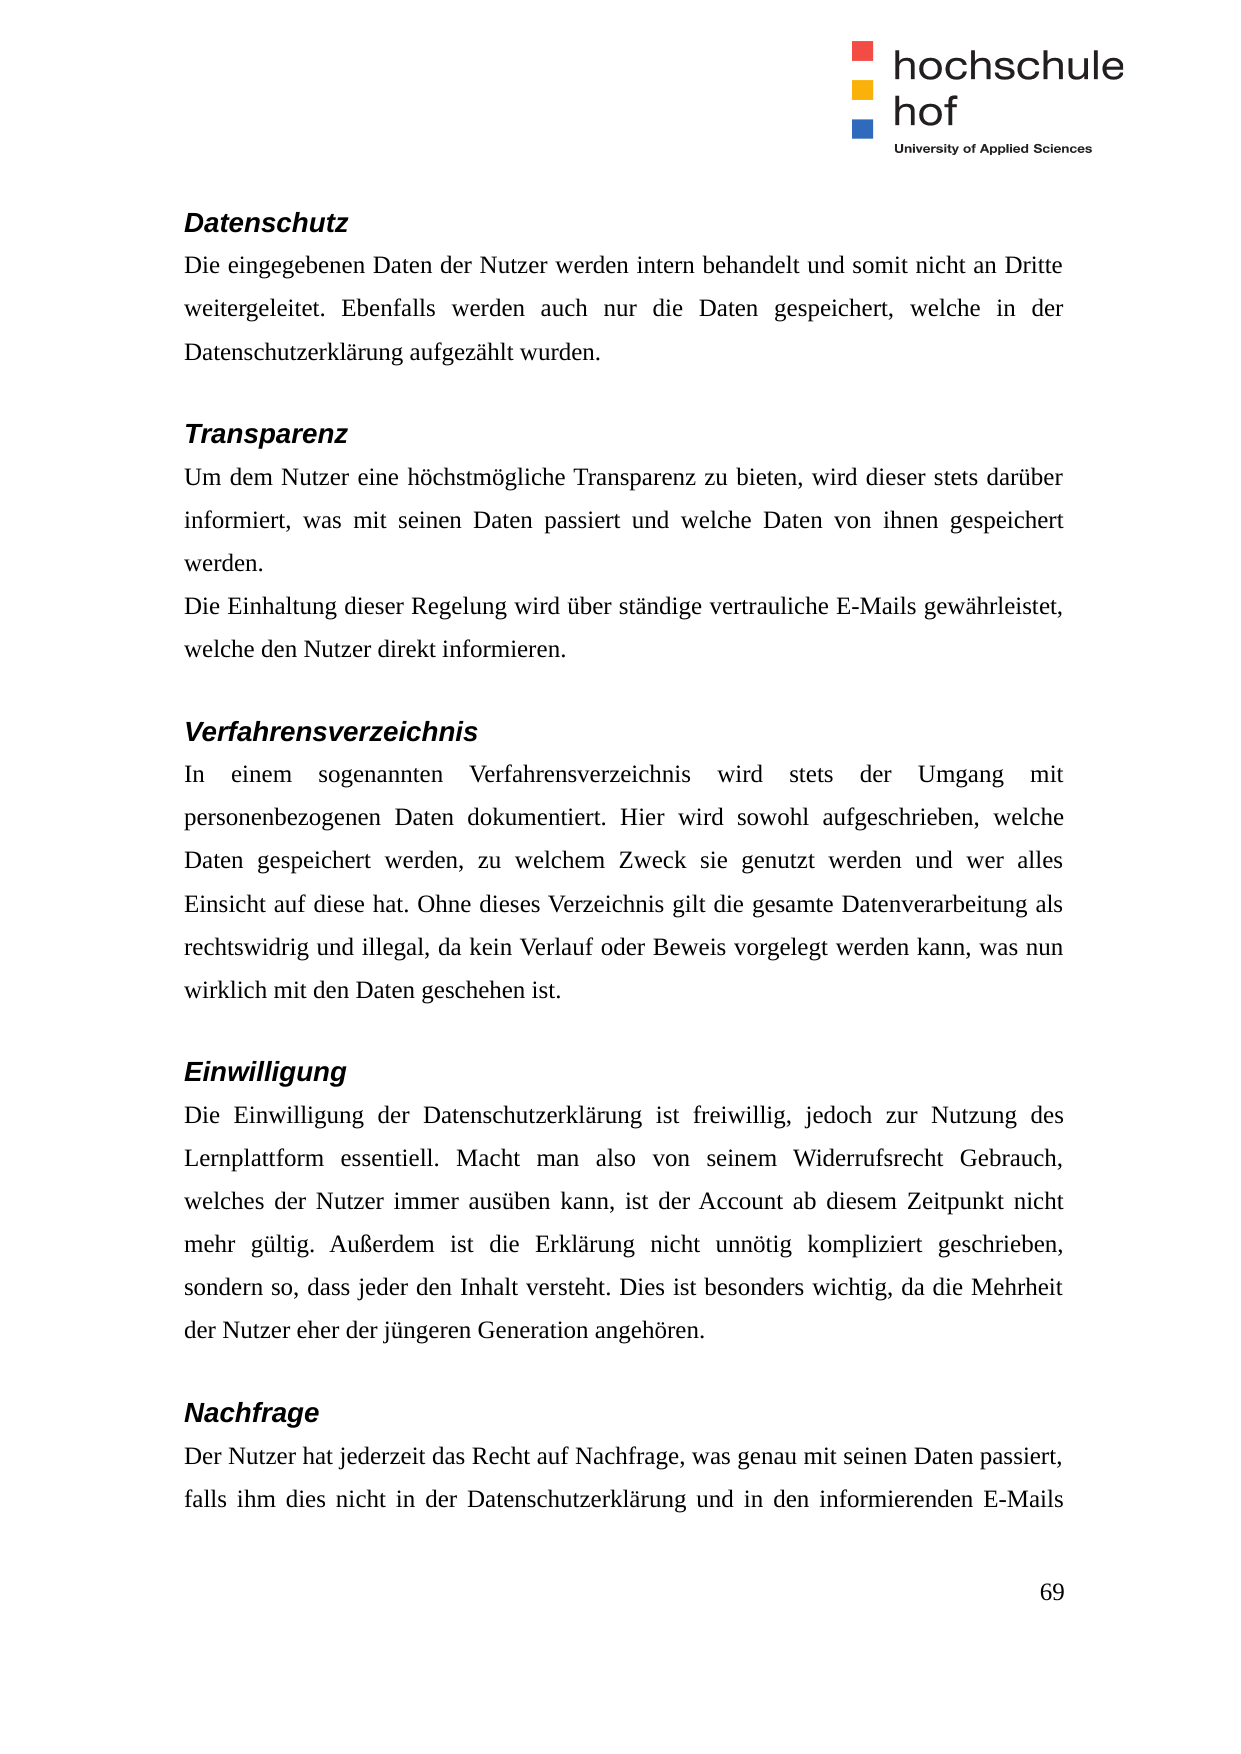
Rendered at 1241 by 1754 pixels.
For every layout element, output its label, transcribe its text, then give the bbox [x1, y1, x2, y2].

subtitle Transparenz [184, 417, 1064, 449]
subtitle Datenschutz [184, 206, 1064, 238]
subtitle Nachfrage [184, 1396, 1064, 1428]
subtitle Einwilligung [184, 1056, 1064, 1087]
picture [852, 41, 1124, 155]
text Die Einhaltung dieser Regelung wird über ständige vertrauliche E-Mails gewährleistet, welche den Nutzer direkt informieren. [184, 591, 1064, 663]
text Die eingegebenen Daten der Nutzer werden intern behandelt und somit nicht an Dritte weitergeleitet. Ebenfalls werden auch nur die Daten gespeichert, welche in der Datenschutzerklärung aufgezählt wurden. [184, 250, 1064, 365]
text Der Nutzer hat jederzeit das Recht auf Nachfrage, was genau mit seinen Daten passiert, falls ihm dies nicht in der Datenschutzerklärung und in den informierenden E-Mails [184, 1441, 1064, 1513]
text Die Einwilligung der Datenschutzerklärung ist freiwillig, jedoch zur Nutzung des Lernplattform essentiell. Macht man also von seinem Widerrufsrecht Gebrauch, welches der Nutzer immer ausüben kann, ist der Account ab diesem Zeitpunkt nicht mehr gültig. Außerdem ist die Erklärung nicht unnötig kompliziert geschrieben, sondern so, dass jeder den Inhalt versteht. Dies ist besonders wichtig, da die Mehrheit der Nutzer eher der jüngeren Generation angehören. [184, 1100, 1064, 1344]
text Um dem Nutzer eine höchstmögliche Transparenz zu bieten, wird dieser stets darüber informiert, was mit seinen Daten passiert und welche Daten von ihnen gespeichert werden. [184, 462, 1064, 577]
text In einem sogenannten Verfahrensverzeichnis wird stets der Umgang mit personenbezogenen Daten dokumentiert. Hier wird sowohl aufgeschrieben, welche Daten gespeichert werden, zu welchem Zweck sie genutzt werden und wer alles Einsicht auf diese hat. Ohne dieses Verzeichnis gilt die gesamte Datenverarbeitung als rechtswidrig und illegal, da kein Verlauf oder Beweis vorgelegt werden kann, was nun wirklich mit den Daten geschehen ist. [184, 759, 1064, 1004]
subtitle Verfahrensverzeichnis [184, 715, 1064, 747]
